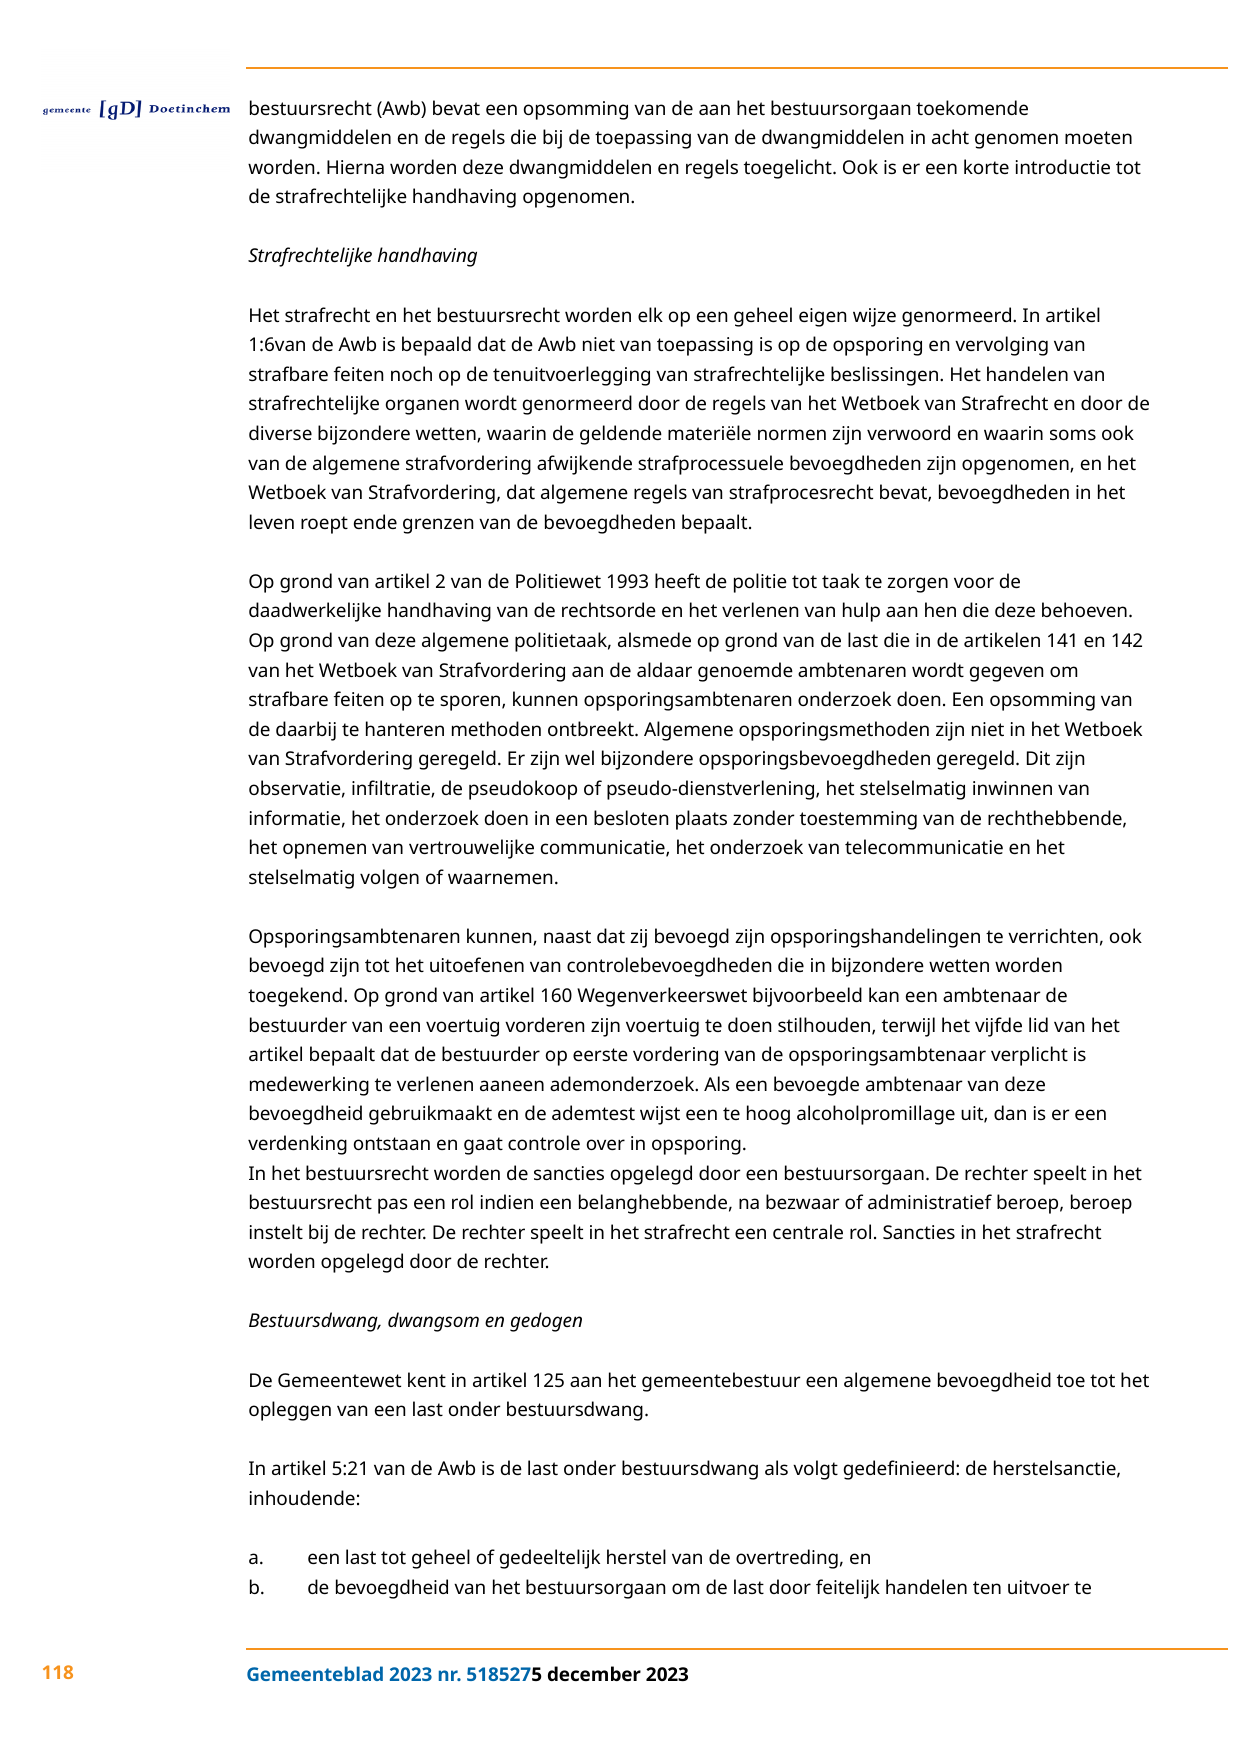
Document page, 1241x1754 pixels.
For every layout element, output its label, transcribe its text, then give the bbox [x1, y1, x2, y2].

text Het strafrecht en het bestuursrecht worden elk op een geheel eigen wijze genormeerd. In artikel 1:6van de Awb is bepaald dat de Awb niet van toepassing is op de opsporing en vervolging van strafbare feiten noch op de tenuitvoerlegging van strafrechtelijke beslissingen. Het handelen van strafrechtelijke organen wordt genormeerd door de regels van het Wetboek van Strafrecht en door de diverse bijzondere wetten, waarin de geldende materiële normen zijn verwoord en waarin soms ook van de algemene strafvordering afwijkende strafprocessuele bevoegdheden zijn opgenomen, en het Wetboek van Strafvordering, dat algemene regels van strafprocesrecht bevat, bevoegdheden in het leven roept ende grenzen van de bevoegdheden bepaalt. [248, 302, 1152, 535]
text Op grond van artikel 2 van de Politiewet 1993 heeft de politie tot taak te zorgen voor de daadwerkelijke handhaving van de rechtsorde en het verlenen van hulp aan hen die deze behoeven. Op grond van deze algemene politietaak, alsmede op grond van de last die in de artikelen 141 en 142 van het Wetboek van Strafvordering aan de aldaar genoemde ambtenaren wordt gegeven om strafbare feiten op te sporen, kunnen opsporingsambtenaren onderzoek doen. Een opsomming van de daarbij te hanteren methoden ontbreekt. Algemene opsporingsmethoden zijn niet in het Wetboek van Strafvordering geregeld. Er zijn wel bijzondere opsporingsbevoegdheden geregeld. Dit zijn observatie, infiltratie, de pseudokoop of pseudo-dienstverlening, het stelselmatig inwinnen van informatie, het onderzoek doen in een besloten plaats zonder toestemming van de rechthebbende, het opnemen van vertrouwelijke communicatie, het onderzoek van telecommunicatie en het stelselmatig volgen of waarnemen. [248, 568, 1152, 890]
text De Gemeentewet kent in artikel 125 aan het gemeentebestuur een algemene bevoegdheid toe tot het opleggen van een last onder bestuursdwang. [248, 1367, 1152, 1422]
text bestuursrecht (Awb) bevat een opsomming van de aan het bestuursorgaan toekomende dwangmiddelen en de regels die bij de toepassing van de dwangmiddelen in acht genomen moeten worden. Hierna worden deze dwangmiddelen en regels toegelicht. Ook is er een korte introductie tot de strafrechtelijke handhaving opgenomen. [248, 95, 1152, 209]
list de bevoegdheid van het bestuursorgaan om de last door feitelijk handelen ten uitvoer te [248, 1574, 1152, 1600]
text Strafrechtelijke handhaving [248, 243, 1152, 268]
list een last tot geheel of gedeeltelijk herstel van de overtreding, en [248, 1544, 1152, 1570]
picture [41, 47, 231, 172]
text Bestuursdwang, dwangsom en gedogen [248, 1308, 1152, 1333]
text In artikel 5:21 van de Awb is de last onder bestuursdwang als volgt gedefinieerd: de herstelsanctie, inhoudende: [248, 1456, 1152, 1511]
text Opsporingsambtenaren kunnen, naast dat zij bevoegd zijn opsporingshandelingen te verrichten, ook bevoegd zijn tot het uitoefenen van controlebevoegdheden die in bijzondere wetten worden toegekend. Op grond van artikel 160 Wegenverkeerswet bijvoorbeeld kan een ambtenaar de bestuurder van een voertuig vorderen zijn voertuig te doen stilhouden, terwijl het vijfde lid van het artikel bepaalt dat de bestuurder op eerste vordering van de opsporingsambtenaar verplicht is medewerking te verlenen aaneen ademonderzoek. Als een bevoegde ambtenaar van deze bevoegdheid gebruikmaakt en de ademtest wijst een te hoog alcoholpromillage uit, dan is er een verdenking ontstaan en gaat controle over in opsporing. [248, 923, 1152, 1156]
text In het bestuursrecht worden de sancties opgelegd door een bestuursorgaan. De rechter speelt in het bestuursrecht pas een rol indien een belanghebbende, na bezwaar of administratief beroep, beroep instelt bij de rechter. De rechter speelt in het strafrecht een centrale rol. Sancties in het strafrecht worden opgelegd door de rechter. [248, 1160, 1152, 1274]
